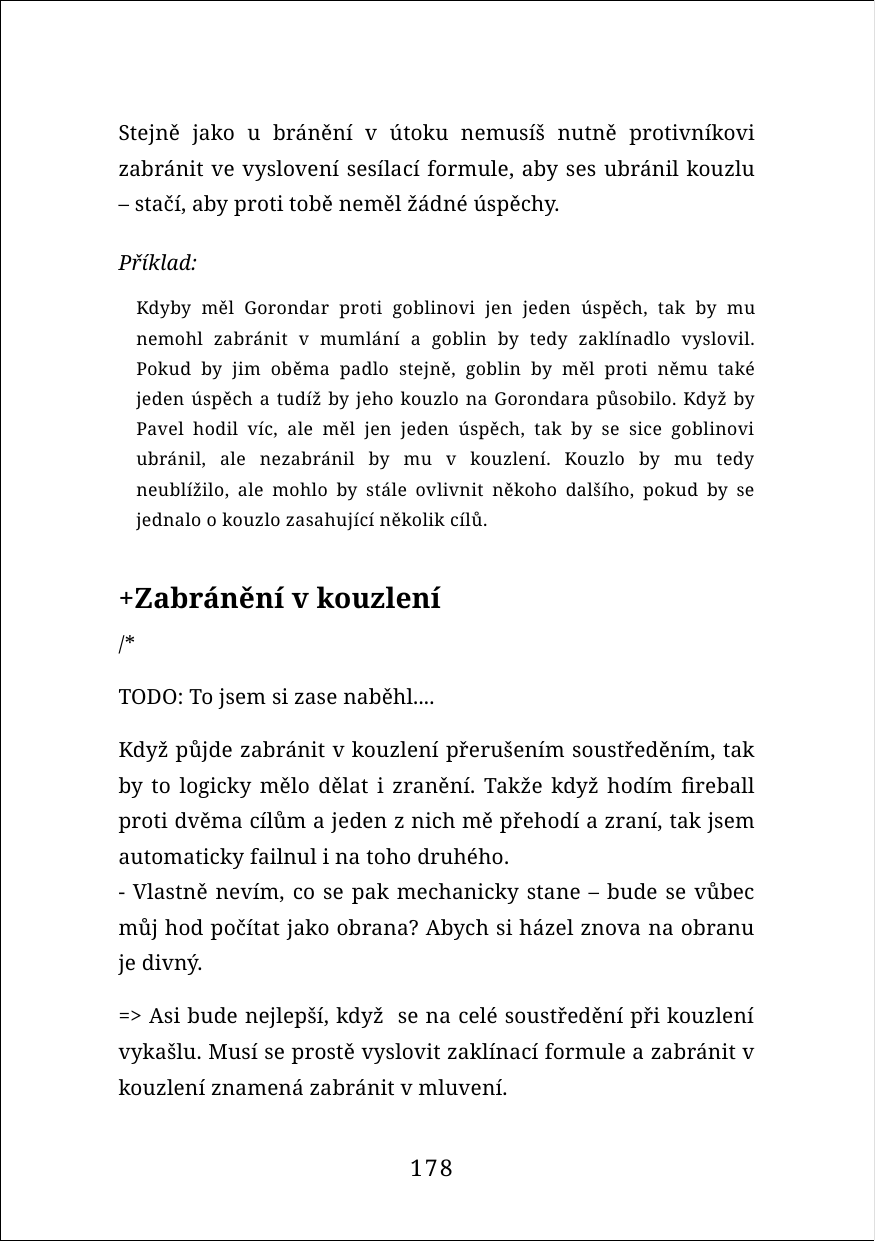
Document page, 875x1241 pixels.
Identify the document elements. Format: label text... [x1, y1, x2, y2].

subtitle +Zabránění v kouzlení [118, 579, 756, 617]
text Stejně jako u bránění v útoku nemusíš nutně protivníkovi zabránit ve vyslovení sesílací formule, aby ses ubránil kouzlu – stačí, aby proti tobě neměl žádné úspěchy. [118, 118, 756, 218]
text Kdyby měl Gorondar proti goblinovi jen jeden úspěch, tak by mu nemohl zabránit v mumlání a goblin by tedy zaklínadlo vyslovil. Pokud by jim oběma padlo stejně, goblin by měl proti němu také jeden úspěch a tudíž by jeho kouzlo na Gorondara působilo. Když by Pavel hodil víc, ale měl jen jeden úspěch, tak by se sice goblinovi ubránil, ale nezabránil by mu v kouzlení. Kouzlo by mu tedy neublížilo, ale mohlo by stále ovlivnit někoho dalšího, pokud by se jednalo o kouzlo zasahující několik cílů. [136, 296, 756, 531]
text => Asi bude nejlepší, když se na celé soustředění při kouzlení vykašlu. Musí se prostě vyslovit zaklínací formule a zabránit v kouzlení znamená zabránit v mluvení. [118, 1002, 756, 1101]
text Příklad: [118, 248, 756, 277]
text TODO: To jsem si zase naběhl.... [118, 682, 756, 711]
text /* [118, 629, 756, 657]
text Když půjde zabránit v kouzlení přerušením soustředěním, tak by to logicky mělo dělat i zranění. Takže když hodím fireball proti dvěma cílům a jeden z nich mě přehodí a zraní, tak jsem automaticky failnul i na toho druhého. - Vlastně nevím, co se pak mechanicky stane – bude se vůbec můj hod počítat jako obrana? Abych si házel znova na obranu je divný. [118, 735, 756, 977]
